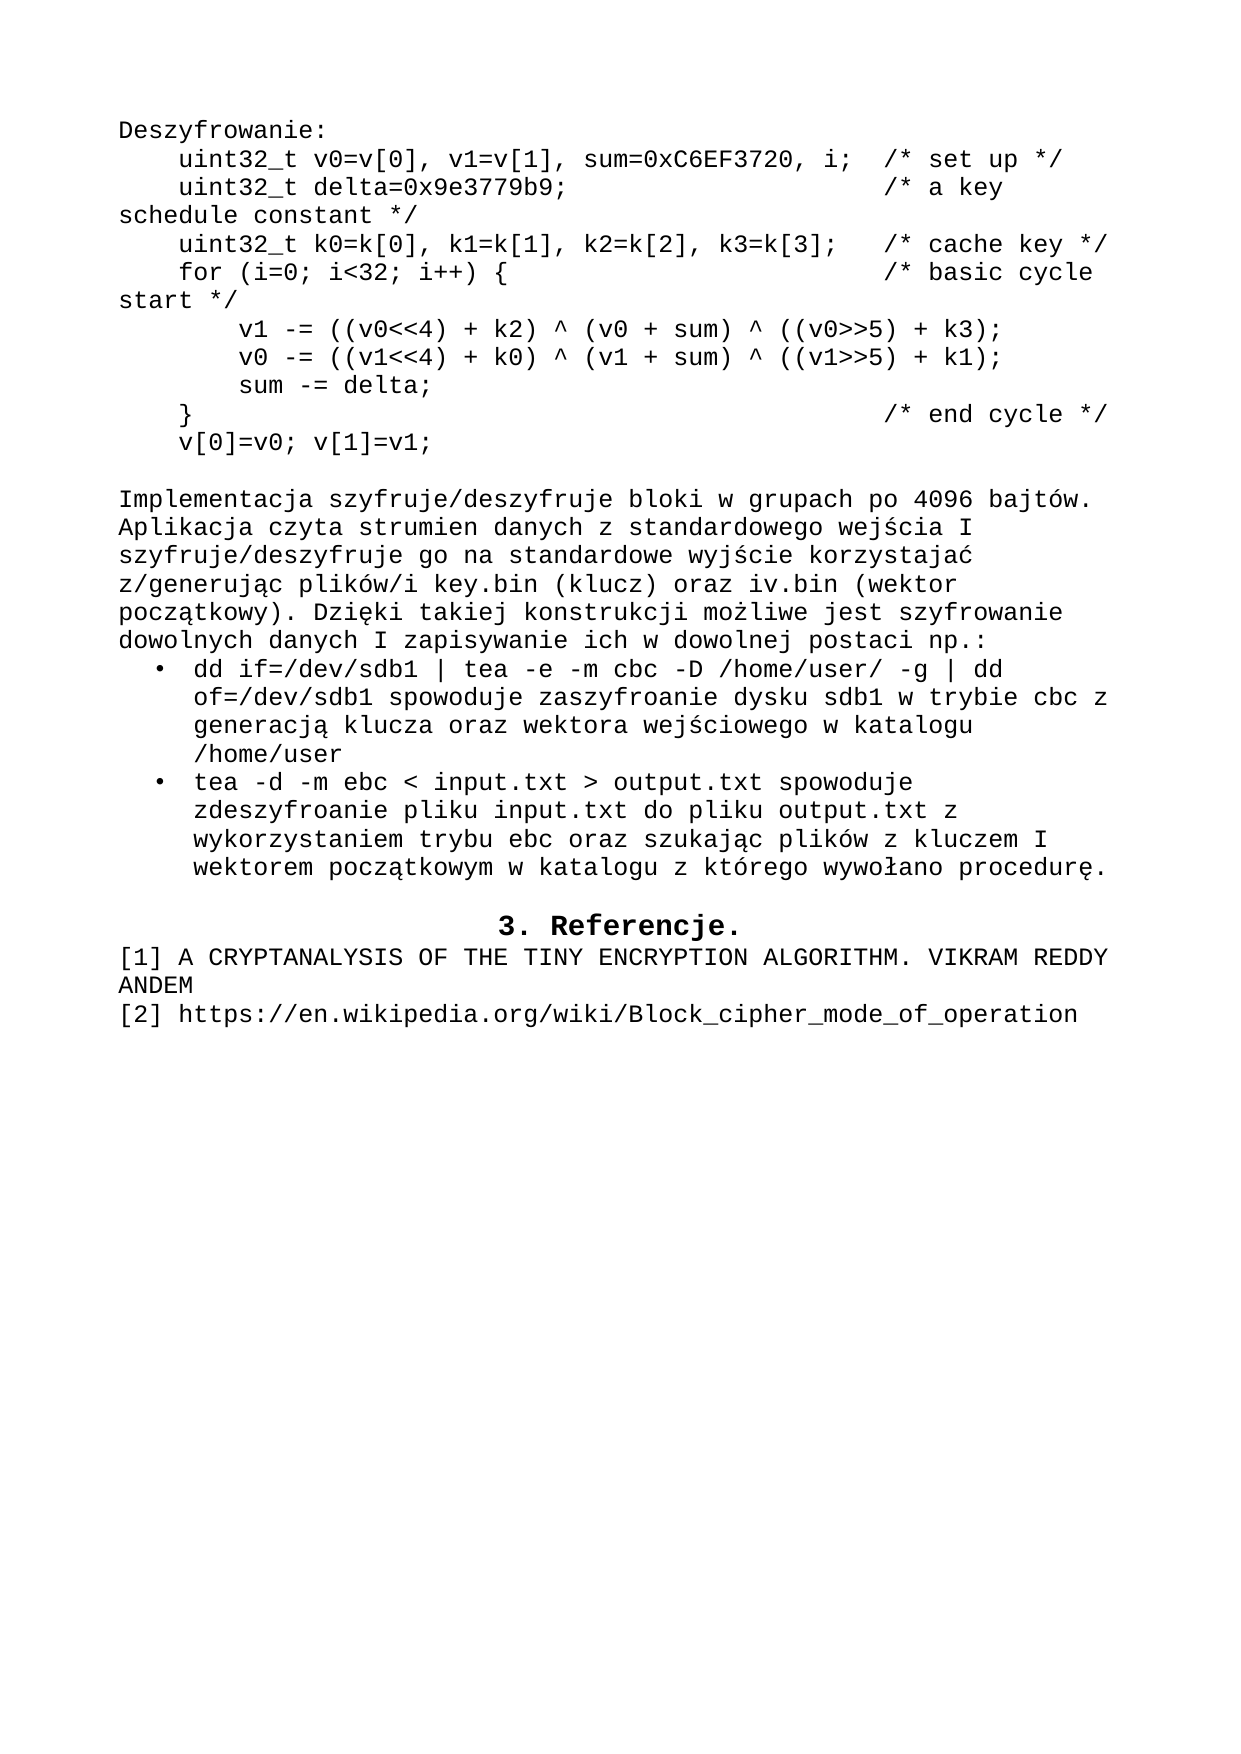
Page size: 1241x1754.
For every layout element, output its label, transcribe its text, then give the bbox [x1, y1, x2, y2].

text v[0]=v0; v[1]=v1; [118, 430, 1122, 458]
text uint32_t k0=k[0], k1=k[1], k2=k[2], k3=k[3]; /* cache key */ [118, 231, 1122, 260]
list tea -d -m ebc < input.txt > output.txt spowoduje zdeszyfroanie pliku input.txt do pliku output.txt z wykorzystaniem trybu ebc oraz szukając plików z kluczem I wektorem początkowym w katalogu z którego wywołano procedurę. [156, 770, 1122, 883]
text uint32_t v0=v[0], v1=v[1], sum=0xC6EF3720, i; /* set up */ [118, 146, 1122, 175]
text uint32_t delta=0x9e3779b9; /* a key schedule constant */ [118, 175, 1122, 231]
text v0 -= ((v1<<4) + k0) ^ (v1 + sum) ^ ((v1>>5) + k1); [118, 345, 1122, 373]
text Deszyfrowanie: [118, 118, 1122, 146]
text v1 -= ((v0<<4) + k2) ^ (v0 + sum) ^ ((v0>>5) + k3); [118, 316, 1122, 345]
text 3. Referencje. [118, 911, 1122, 944]
text [1] A CRYPTANALYSIS OF THE TINY ENCRYPTION ALGORITHM. VIKRAM REDDY ANDEM [118, 944, 1122, 1001]
text sum -= delta; [118, 373, 1122, 401]
text Implementacja szyfruje/deszyfruje bloki w grupach po 4096 bajtów. Aplikacja czyta strumien danych z standardowego wejścia I szyfruje/deszyfruje go na standardowe wyjście korzystajać z/generując plików/i key.bin (klucz) oraz iv.bin (wektor początkowy). Dzięki takiej konstrukcji możliwe jest szyfrowanie dowolnych danych I zapisywanie ich w dowolnej postaci np.: [118, 486, 1122, 656]
list dd if=/dev/sdb1 | tea -e -m cbc -D /home/user/ -g | dd of=/dev/sdb1 spowoduje zaszyfroanie dysku sdb1 w trybie cbc z generacją klucza oraz wektora wejściowego w katalogu /home/user [156, 656, 1122, 770]
text } /* end cycle */ [118, 401, 1122, 430]
text for (i=0; i<32; i++) { /* basic cycle start */ [118, 260, 1122, 316]
text [2] https://en.wikipedia.org/wiki/Block_cipher_mode_of_operation [118, 1001, 1122, 1029]
